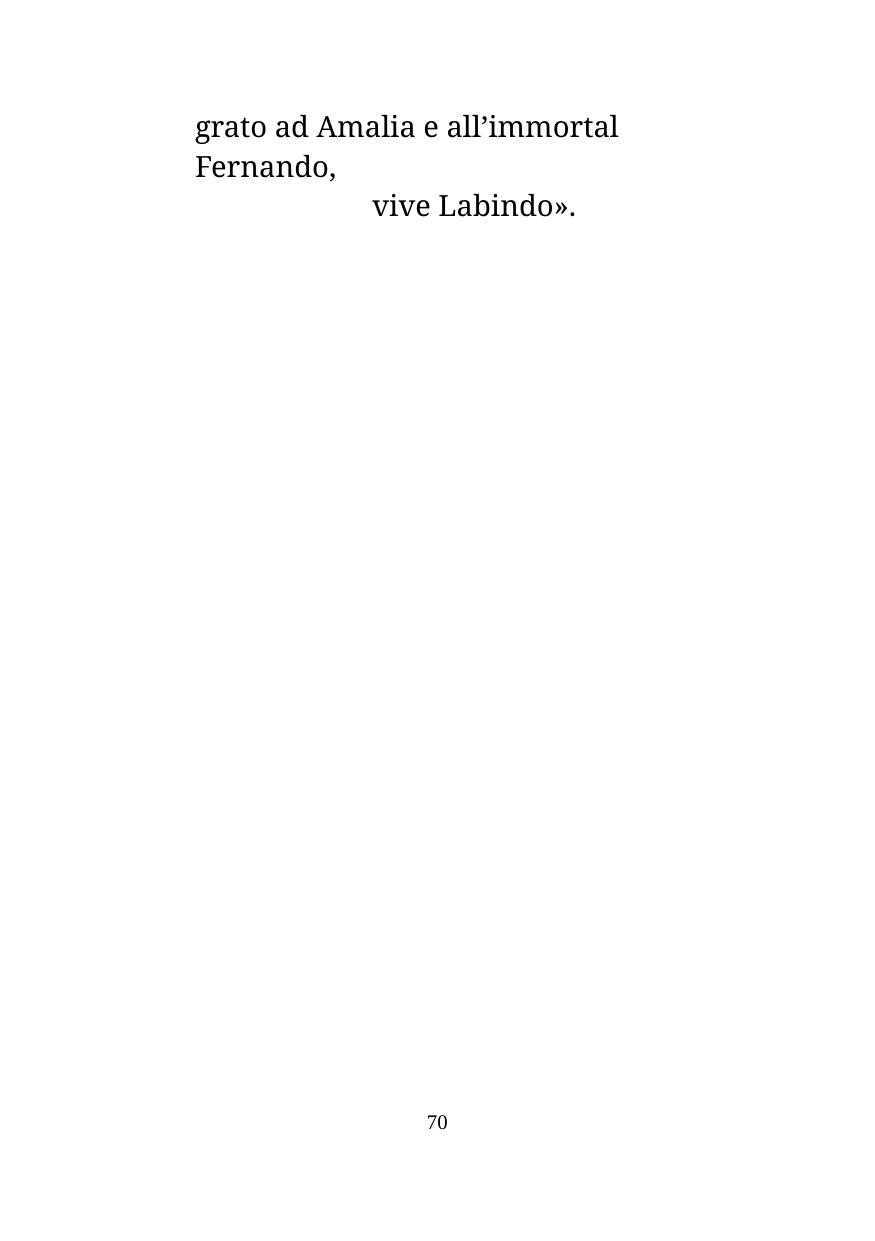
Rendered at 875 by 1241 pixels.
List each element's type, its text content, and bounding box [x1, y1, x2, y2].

text vive Labindo». [342, 186, 768, 225]
text grato ad Amalia e all’immortal Fernando, [195, 106, 768, 186]
